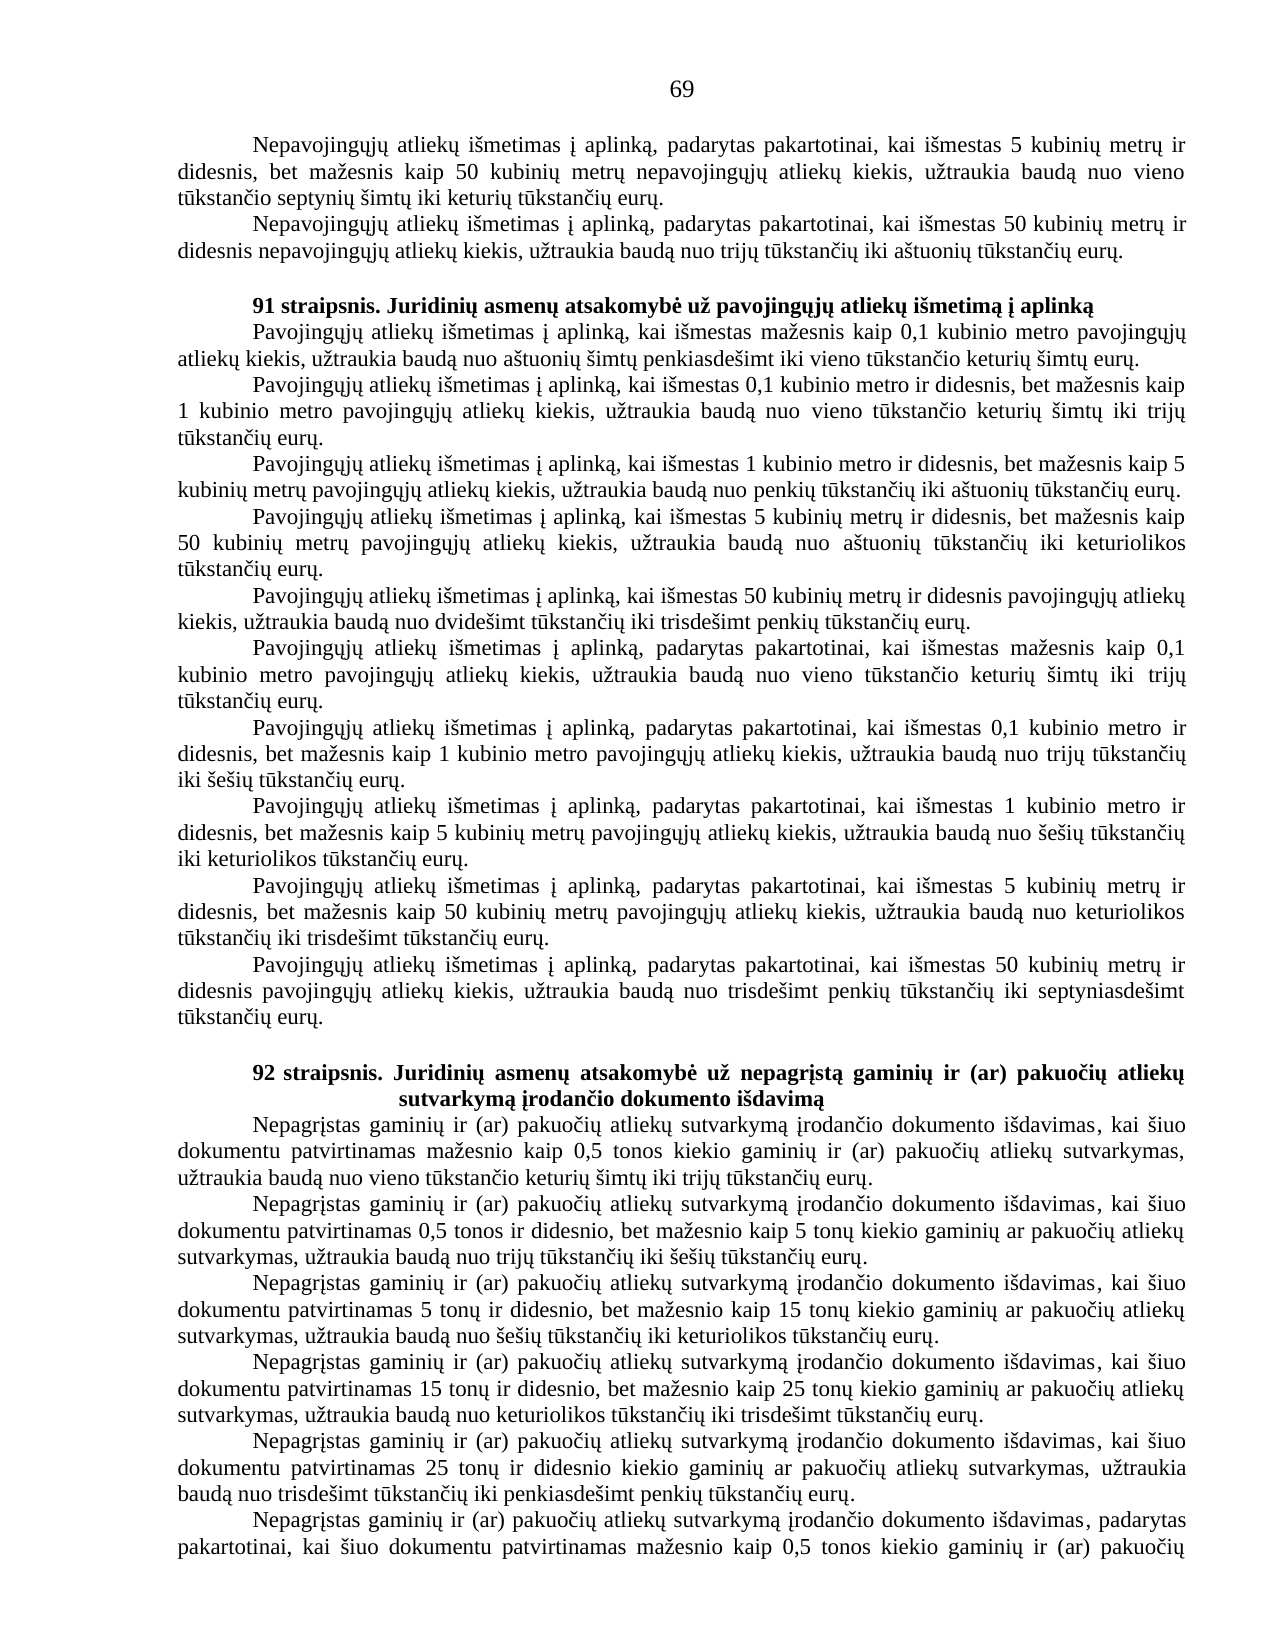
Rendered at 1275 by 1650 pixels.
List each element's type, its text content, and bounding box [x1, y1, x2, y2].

text Pavojingųjų atliekų išmetimas į aplinką, padarytas pakartotinai, kai išmestas 5 kubinių metrų ir didesnis, bet mažesnis kaip 50 kubinių metrų pavojingųjų atliekų kiekis, užtraukia baudą nuo keturiolikos tūkstančių iki trisdešimt tūkstančių eurų. [177, 872, 1186, 951]
text Nepagrįstas gaminių ir (ar) pakuočių atliekų sutvarkymą įrodančio dokumento išdavimas, kai šiuo dokumentu patvirtinamas 5 tonų ir didesnio, bet mažesnio kaip 15 tonų kiekio gaminių ar pakuočių atliekų sutvarkymas, užtraukia baudą nuo šešių tūkstančių iki keturiolikos tūkstančių eurų. [177, 1269, 1186, 1348]
text Pavojingųjų atliekų išmetimas į aplinką, kai išmestas mažesnis kaip 0,1 kubinio metro pavojingųjų atliekų kiekis, užtraukia baudą nuo aštuonių šimtų penkiasdešimt iki vieno tūkstančio keturių šimtų eurų. [177, 318, 1186, 371]
text Pavojingųjų atliekų išmetimas į aplinką, kai išmestas 1 kubinio metro ir didesnis, bet mažesnis kaip 5 kubinių metrų pavojingųjų atliekų kiekis, užtraukia baudą nuo penkių tūkstančių iki aštuonių tūkstančių eurų. [177, 450, 1186, 503]
text Nepagrįstas gaminių ir (ar) pakuočių atliekų sutvarkymą įrodančio dokumento išdavimas, padarytas pakartotinai, kai šiuo dokumentu patvirtinamas mažesnio kaip 0,5 tonos kiekio gaminių ir (ar) pakuočių [177, 1507, 1186, 1559]
text Nepagrįstas gaminių ir (ar) pakuočių atliekų sutvarkymą įrodančio dokumento išdavimas, kai šiuo dokumentu patvirtinamas 0,5 tonos ir didesnio, bet mažesnio kaip 5 tonų kiekio gaminių ar pakuočių atliekų sutvarkymas, užtraukia baudą nuo trijų tūkstančių iki šešių tūkstančių eurų. [177, 1190, 1186, 1269]
text Pavojingųjų atliekų išmetimas į aplinką, padarytas pakartotinai, kai išmestas 1 kubinio metro ir didesnis, bet mažesnis kaip 5 kubinių metrų pavojingųjų atliekų kiekis, užtraukia baudą nuo šešių tūkstančių iki keturiolikos tūkstančių eurų. [177, 793, 1186, 872]
text Nepagrįstas gaminių ir (ar) pakuočių atliekų sutvarkymą įrodančio dokumento išdavimas, kai šiuo dokumentu patvirtinamas 25 tonų ir didesnio kiekio gaminių ar pakuočių atliekų sutvarkymas, užtraukia baudą nuo trisdešimt tūkstančių iki penkiasdešimt penkių tūkstančių eurų. [177, 1427, 1186, 1507]
text Nepavojingųjų atliekų išmetimas į aplinką, padarytas pakartotinai, kai išmestas 50 kubinių metrų ir didesnis nepavojingųjų atliekų kiekis, užtraukia baudą nuo trijų tūkstančių iki aštuonių tūkstančių eurų. [177, 210, 1186, 263]
text Nepagrįstas gaminių ir (ar) pakuočių atliekų sutvarkymą įrodančio dokumento išdavimas, kai šiuo dokumentu patvirtinamas mažesnio kaip 0,5 tonos kiekio gaminių ir (ar) pakuočių atliekų sutvarkymas, užtraukia baudą nuo vieno tūkstančio keturių šimtų iki trijų tūkstančių eurų. [177, 1111, 1186, 1190]
text Pavojingųjų atliekų išmetimas į aplinką, padarytas pakartotinai, kai išmestas 0,1 kubinio metro ir didesnis, bet mažesnis kaip 1 kubinio metro pavojingųjų atliekų kiekis, užtraukia baudą nuo trijų tūkstančių iki šešių tūkstančių eurų. [177, 713, 1186, 793]
text 92 straipsnis. Juridinių asmenų atsakomybė už nepagrįstą gaminių ir (ar) pakuočių atliekų sutvarkymą įrodančio dokumento išdavimą [252, 1058, 1186, 1111]
text Pavojingųjų atliekų išmetimas į aplinką, kai išmestas 50 kubinių metrų ir didesnis pavojingųjų atliekų kiekis, užtraukia baudą nuo dvidešimt tūkstančių iki trisdešimt penkių tūkstančių eurų. [177, 582, 1186, 634]
text 91 straipsnis. Juridinių asmenų atsakomybė už pavojingųjų atliekų išmetimą į aplinką [252, 292, 1186, 318]
text Pavojingųjų atliekų išmetimas į aplinką, kai išmestas 0,1 kubinio metro ir didesnis, bet mažesnis kaip 1 kubinio metro pavojingųjų atliekų kiekis, užtraukia baudą nuo vieno tūkstančio keturių šimtų iki trijų tūkstančių eurų. [177, 371, 1186, 450]
text Pavojingųjų atliekų išmetimas į aplinką, padarytas pakartotinai, kai išmestas 50 kubinių metrų ir didesnis pavojingųjų atliekų kiekis, užtraukia baudą nuo trisdešimt penkių tūkstančių iki septyniasdešimt tūkstančių eurų. [177, 951, 1186, 1030]
text Nepavojingųjų atliekų išmetimas į aplinką, padarytas pakartotinai, kai išmestas 5 kubinių metrų ir didesnis, bet mažesnis kaip 50 kubinių metrų nepavojingųjų atliekų kiekis, užtraukia baudą nuo vieno tūkstančio septynių šimtų iki keturių tūkstančių eurų. [177, 131, 1186, 210]
text Nepagrįstas gaminių ir (ar) pakuočių atliekų sutvarkymą įrodančio dokumento išdavimas, kai šiuo dokumentu patvirtinamas 15 tonų ir didesnio, bet mažesnio kaip 25 tonų kiekio gaminių ar pakuočių atliekų sutvarkymas, užtraukia baudą nuo keturiolikos tūkstančių iki trisdešimt tūkstančių eurų. [177, 1348, 1186, 1427]
text Pavojingųjų atliekų išmetimas į aplinką, padarytas pakartotinai, kai išmestas mažesnis kaip 0,1 kubinio metro pavojingųjų atliekų kiekis, užtraukia baudą nuo vieno tūkstančio keturių šimtų iki trijų tūkstančių eurų. [177, 634, 1186, 713]
text Pavojingųjų atliekų išmetimas į aplinką, kai išmestas 5 kubinių metrų ir didesnis, bet mažesnis kaip 50 kubinių metrų pavojingųjų atliekų kiekis, užtraukia baudą nuo aštuonių tūkstančių iki keturiolikos tūkstančių eurų. [177, 503, 1186, 582]
